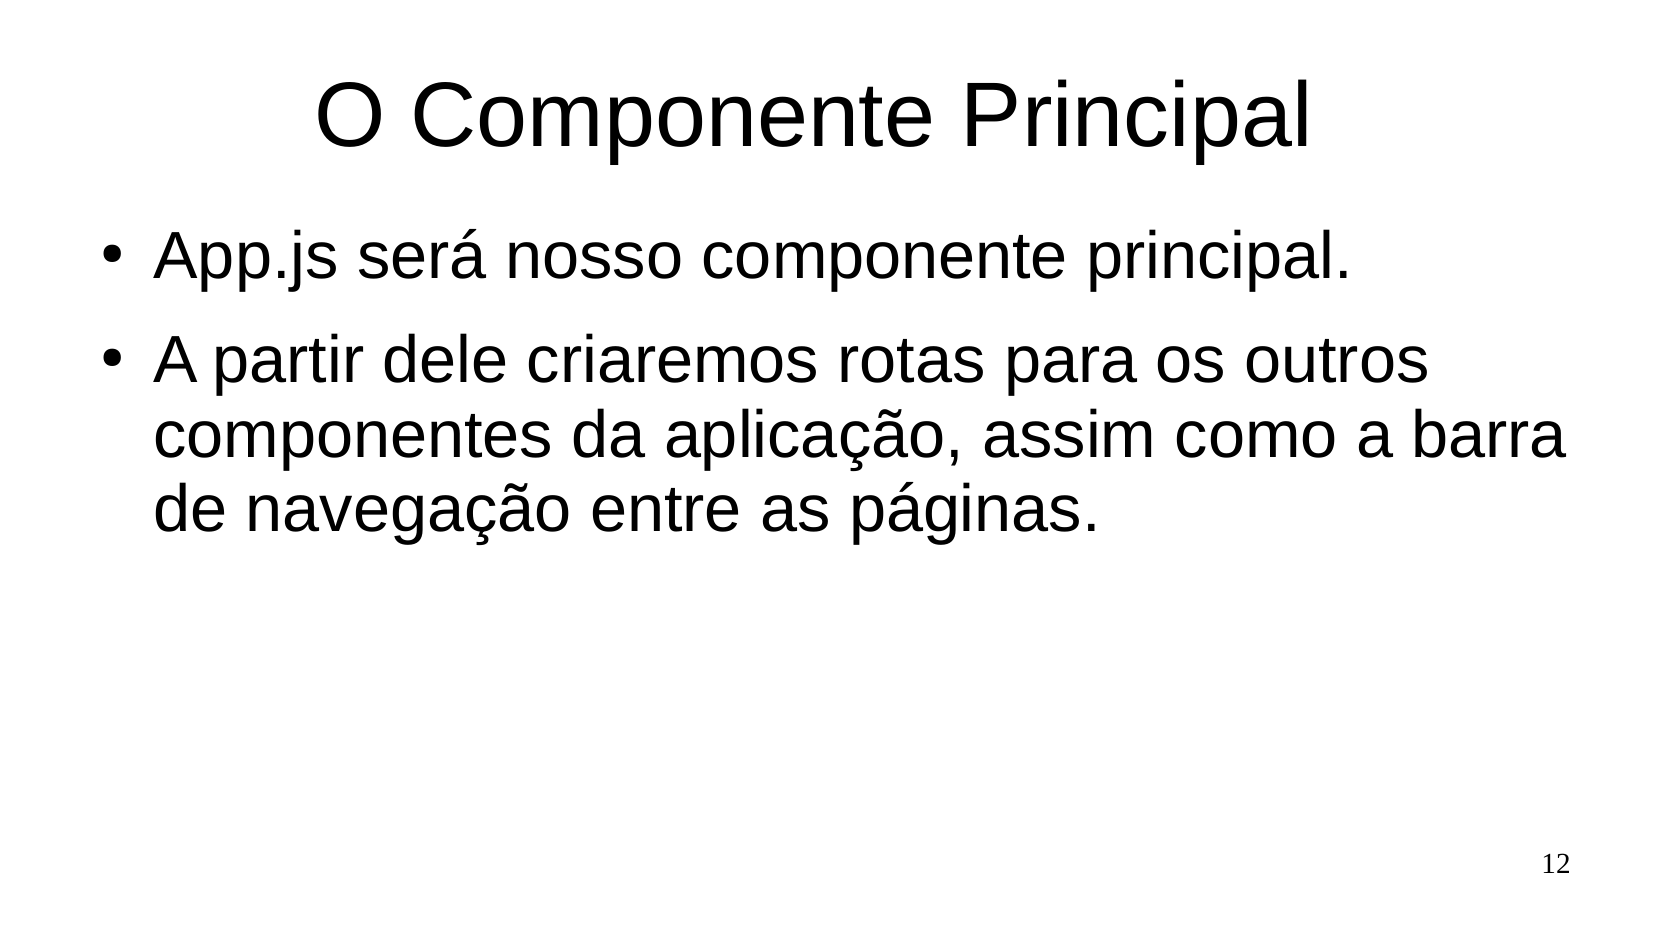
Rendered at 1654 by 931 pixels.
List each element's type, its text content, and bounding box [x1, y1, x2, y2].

title O Componente Principal [82, 37, 1571, 193]
list App.js será nosso componente principal. A partir dele criaremos rotas para os outros componentes da aplicação, assim como a barra de navegação entre as páginas. [82, 217, 1571, 758]
